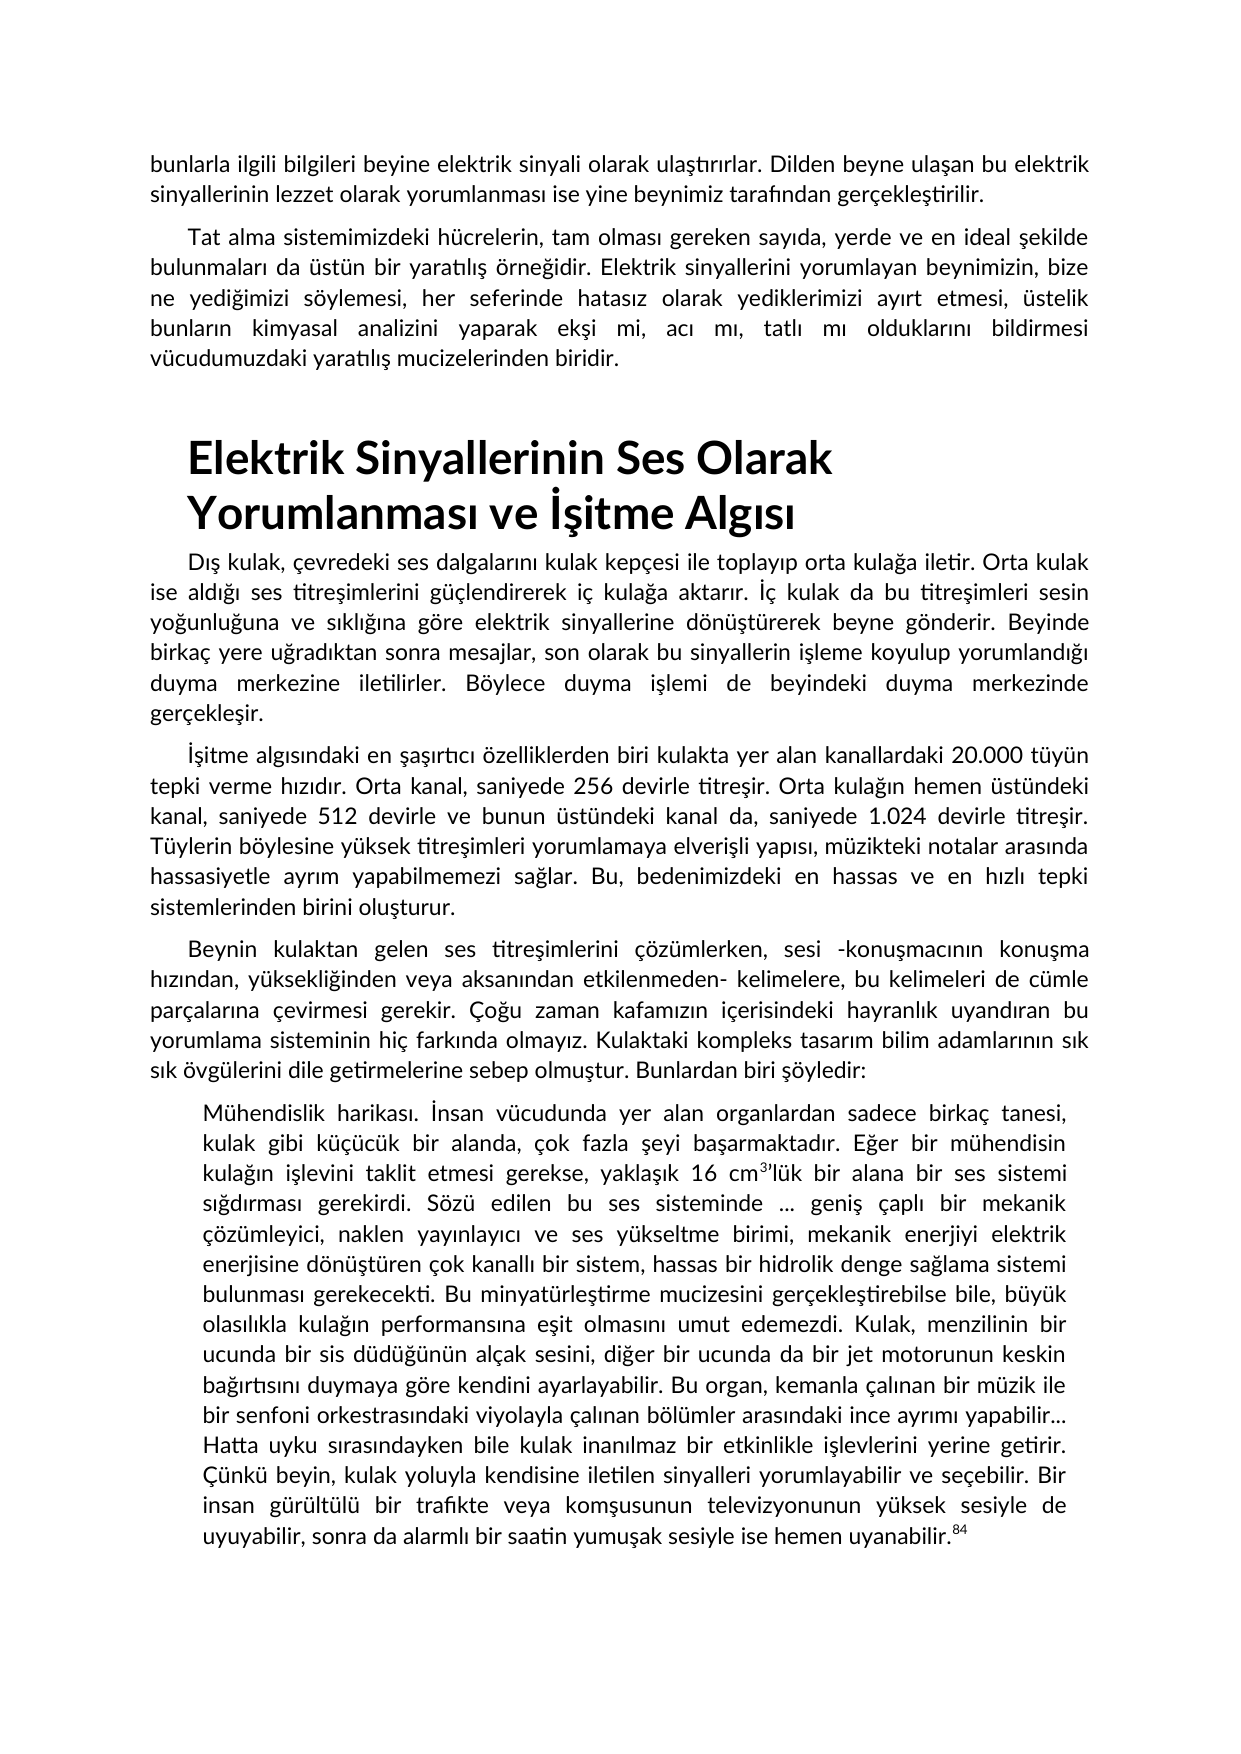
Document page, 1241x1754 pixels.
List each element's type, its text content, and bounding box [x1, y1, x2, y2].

subtitle Elektrik Sinyallerinin Ses Olarak Yorumlanması ve İşitme Algısı [187, 429, 1090, 539]
text İşitme algısındaki en şaşırtıcı özelliklerden biri kulakta yer alan kanallardaki 20.000 tüyün tepki verme hızıdır. Orta kanal, saniyede 256 devirle titreşir. Orta kulağın hemen üstündeki kanal, saniyede 512 devirle ve bunun üstündeki kanal da, saniyede 1.024 devirle titreşir. Tüylerin böylesine yüksek titreşimleri yorumlamaya elverişli yapısı, müzikteki notalar arasında hassasiyetle ayrım yapabilmemezi sağlar. Bu, bedenimizdeki en hassas ve en hızlı tepki sistemlerinden birini oluşturur. [150, 741, 1090, 920]
text Dış kulak, çevredeki ses dalgalarını kulak kepçesi ile toplayıp orta kulağa iletir. Orta kulak ise aldığı ses titreşimlerini güçlendirerek iç kulağa aktarır. İç kulak da bu titreşimleri sesin yoğunluğuna ve sıklığına göre elektrik sinyallerine dönüştürerek beyne gönderir. Beyinde birkaç yere uğradıktan sonra mesajlar, son olarak bu sinyallerin işleme koyulup yorumlandığı duyma merkezine iletilirler. Böylece duyma işlemi de beyindeki duyma merkezinde gerçekleşir. [150, 547, 1090, 726]
text Tat alma sistemimizdeki hücrelerin, tam olması gereken sayıda, yerde ve en ideal şekilde bulunmaları da üstün bir yaratılış örneğidir. Elektrik sinyallerini yorumlayan beynimizin, bize ne yediğimizi söylemesi, her seferinde hatasız olarak yediklerimizi ayırt etmesi, üstelik bunların kimyasal analizini yaparak ekşi mi, acı mı, tatlı mı olduklarını bildirmesi vücudumuzdaki yaratılış mucizelerinden biridir. [150, 223, 1090, 371]
text Beynin kulaktan gelen ses titreşimlerini çözümlerken, sesi -konuşmacının konuşma hızından, yüksekliğinden veya aksanından etkilenmeden- kelimelere, bu kelimeleri de cümle parçalarına çevirmesi gerekir. Çoğu zaman kafamızın içerisindeki hayranlık uyandıran bu yorumlama sisteminin hiç farkında olmayız. Kulaktaki kompleks tasarım bilim adamlarının sık sık övgülerini dile getirmelerine sebep olmuştur. Bunlardan biri şöyledir: [150, 935, 1090, 1083]
text bunlarla ilgili bilgileri beyine elektrik sinyali olarak ulaştırırlar. Dilden beyne ulaşan bu elektrik sinyallerinin lezzet olarak yorumlanması ise yine beynimiz tarafından gerçekleştirilir. [150, 150, 1090, 208]
text Mühendislik harikası. İnsan vücudunda yer alan organlardan sadece birkaç tanesi, kulak gibi küçücük bir alanda, çok fazla şeyi başarmaktadır. Eğer bir mühendisin kulağın işlevini taklit etmesi gerekse, yaklaşık 16 cm3’lük bir alana bir ses sistemi sığdırması gerekirdi. Sözü edilen bu ses sisteminde ... geniş çaplı bir mekanik çözümleyici, naklen yayınlayıcı ve ses yükseltme birimi, mekanik enerjiyi elektrik enerjisine dönüştüren çok kanallı bir sistem, hassas bir hidrolik denge sağlama sistemi bulunması gerekecekti. Bu minyatürleştirme mucizesini gerçekleştirebilse bile, büyük olasılıkla kulağın performansına eşit olmasını umut edemezdi. Kulak, menzilinin bir ucunda bir sis düdüğünün alçak sesini, diğer bir ucunda da bir jet motorunun keskin bağırtısını duymaya göre kendini ayarlayabilir. Bu organ, kemanla çalınan bir müzik ile bir senfoni orkestrasındaki viyolayla çalınan bölümler arasındaki ince ayrımı yapabilir... Hatta uyku sırasındayken bile kulak inanılmaz bir etkinlikle işlevlerini yerine getirir. Çünkü beyin, kulak yoluyla kendisine iletilen sinyalleri yorumlayabilir ve seçebilir. Bir insan gürültülü bir trafikte veya komşusunun televizyonunun yüksek sesiyle de uyuyabilir, sonra da alarmlı bir saatin yumuşak sesiyle ise hemen uyanabilir.84 [202, 1098, 1068, 1549]
